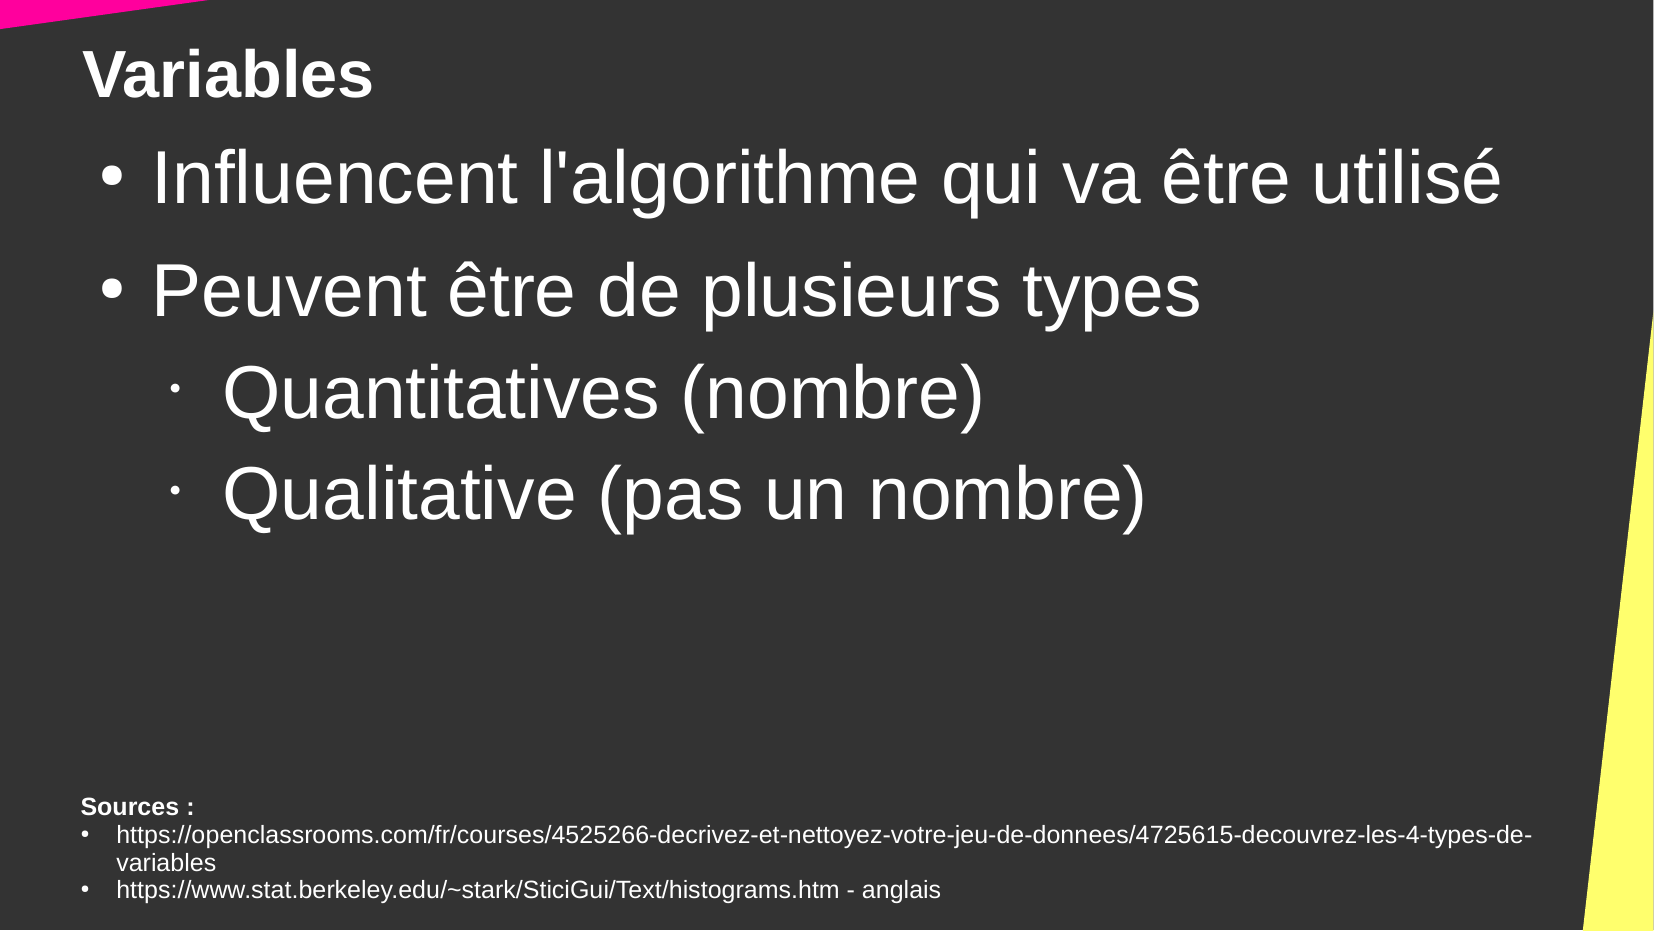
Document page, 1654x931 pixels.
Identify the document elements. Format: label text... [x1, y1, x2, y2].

list Influencent l'algorithme qui va être utilisé Peuvent être de plusieurs types Quantitatives (nombre) Qualitative (pas un nombre) [80, 135, 1560, 650]
text_box Sources : https://openclassrooms.com/fr/courses/4525266-decrivez-et-nettoyez-votre-jeu-de-donnees/4725615-decouvrez-les-4-types-de-variables https://www.stat.berkeley.edu/~stark/SticiGui/Text/histograms.htm - anglais [65, 784, 1571, 912]
text_box [1582, 306, 1654, 931]
title Variables [82, 37, 1571, 115]
text_box [0, 0, 209, 30]
